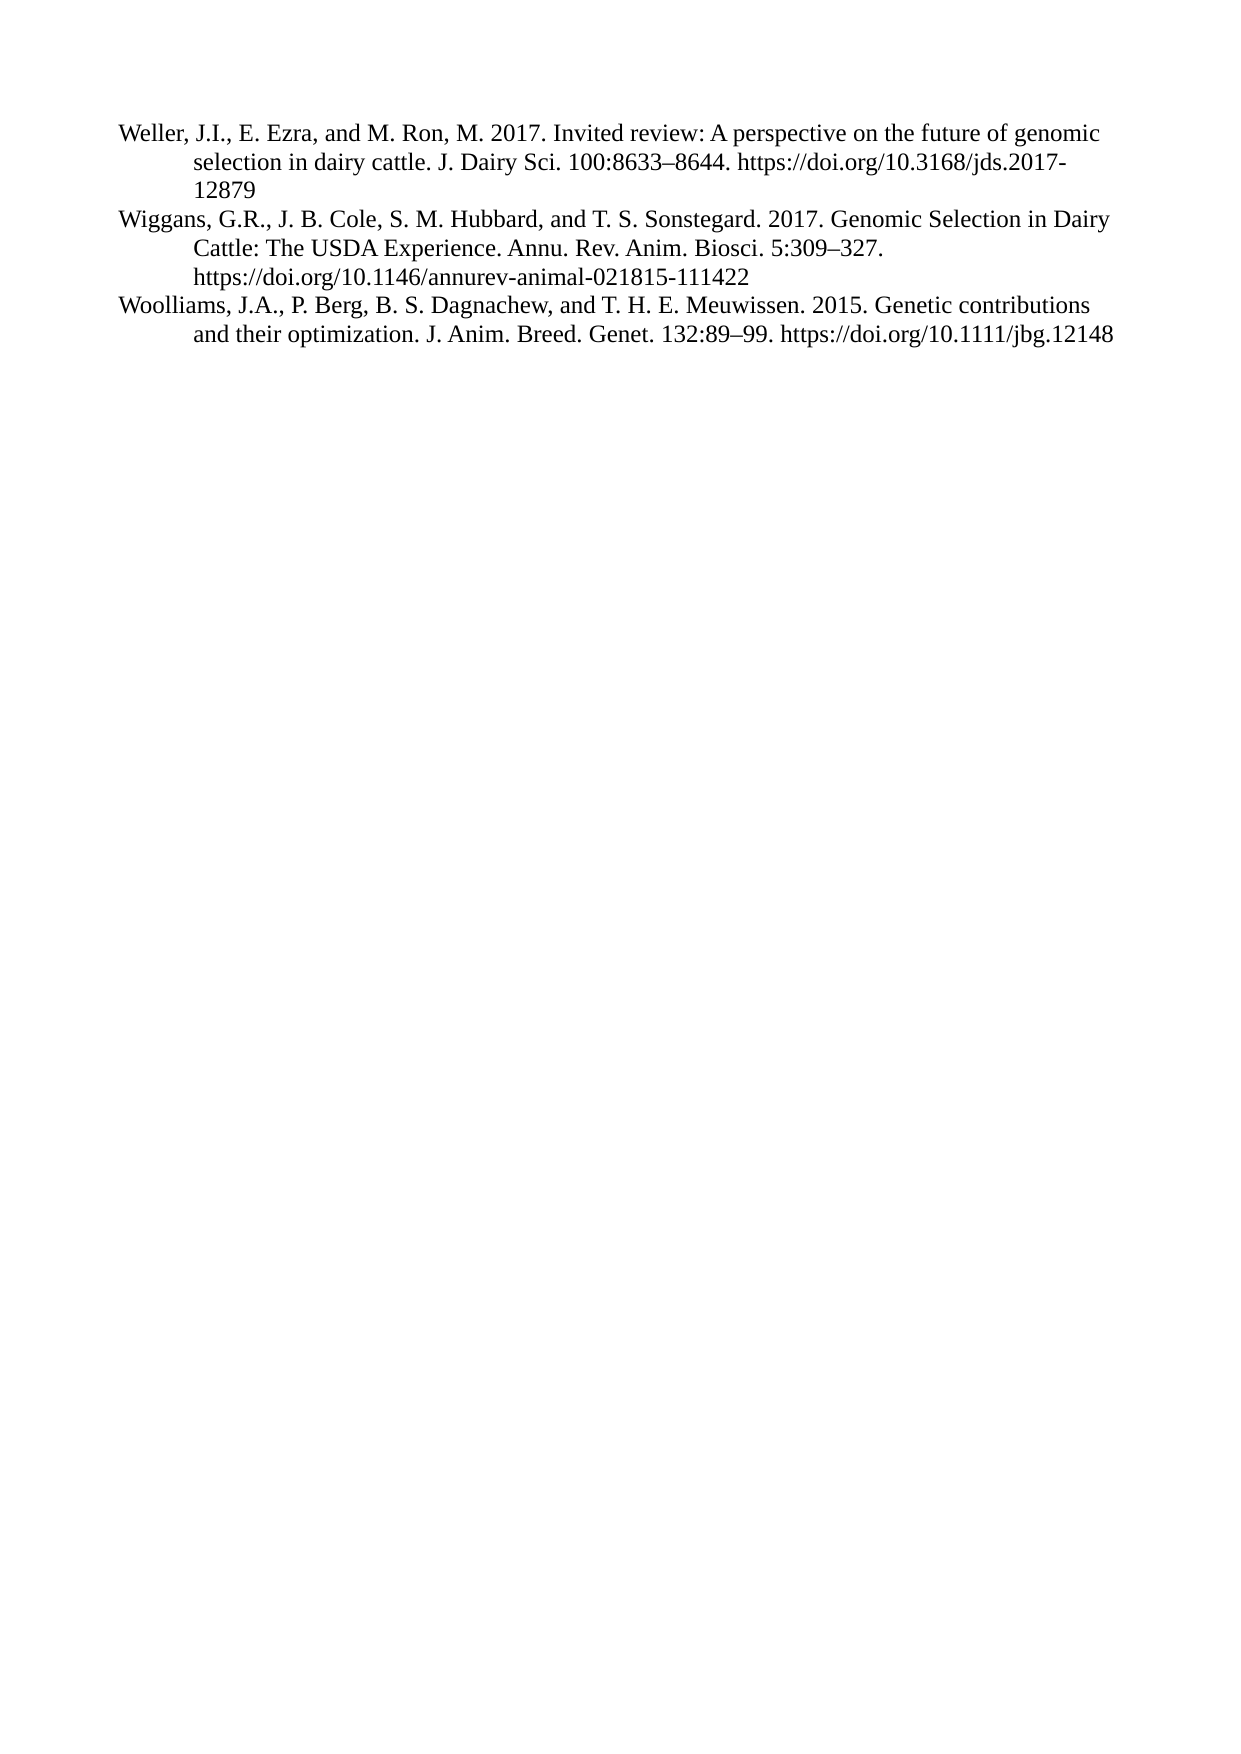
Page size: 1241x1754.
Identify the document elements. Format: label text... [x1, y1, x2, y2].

text Woolliams, J.A., P. Berg, B. S. Dagnachew, and T. H. E. Meuwissen. 2015. Genetic contributions and their optimization. J. Anim. Breed. Genet. 132:89–99. https://doi.org/10.1111/jbg.12148 [118, 291, 1122, 348]
text Weller, J.I., E. Ezra, and M. Ron, M. 2017. Invited review: A perspective on the future of genomic selection in dairy cattle. J. Dairy Sci. 100:8633–8644. https://doi.org/10.3168/jds.2017-12879 [118, 118, 1122, 204]
text Wiggans, G.R., J. B. Cole, S. M. Hubbard, and T. S. Sonstegard. 2017. Genomic Selection in Dairy Cattle: The USDA Experience. Annu. Rev. Anim. Biosci. 5:309–327. https://doi.org/10.1146/annurev-animal-021815-111422 [118, 204, 1122, 291]
